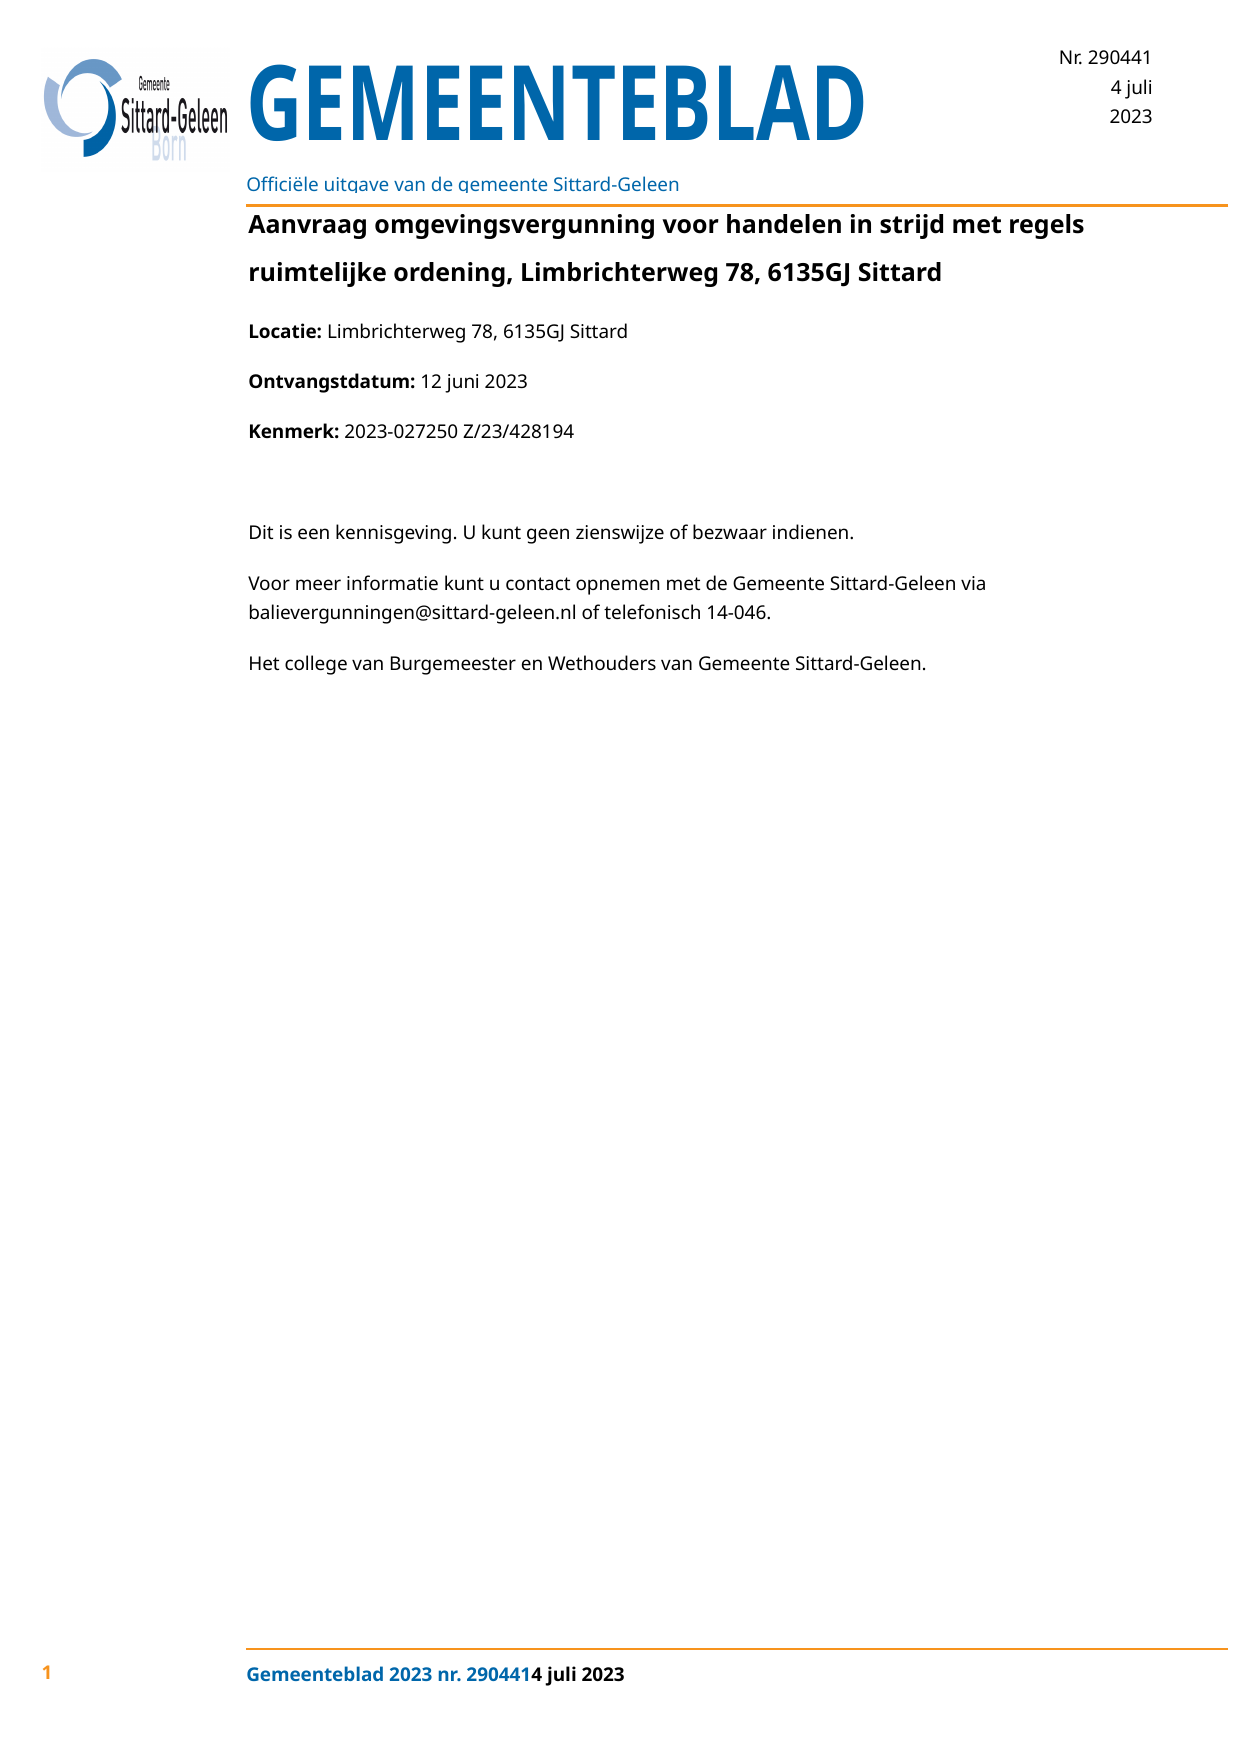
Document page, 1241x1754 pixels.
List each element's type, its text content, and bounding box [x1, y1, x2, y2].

text Voor meer informatie kunt u contact opnemen met de Gemeente Sittard-Geleen via balievergunningen@sittard-geleen.nl of telefonisch 14-046. [248, 570, 1152, 625]
text Ontvangstdatum: 12 juni 2023 [248, 368, 1152, 394]
text Dit is een kennisgeving. U kunt geen zienswijze of bezwaar indienen. [248, 519, 1152, 545]
picture [41, 47, 231, 172]
text Locatie: Limbrichterweg 78, 6135GJ Sittard [248, 318, 1152, 344]
text Aanvraag omgevingsvergunning voor handelen in strijd met regels ruimtelijke ordening, Limbrichterweg 78, 6135GJ Sittard [248, 207, 1152, 288]
text Het college van Burgemeester en Wethouders van Gemeente Sittard-Geleen. [248, 650, 1152, 676]
text Kenmerk: 2023-027250 Z/23/428194 [248, 419, 1152, 444]
